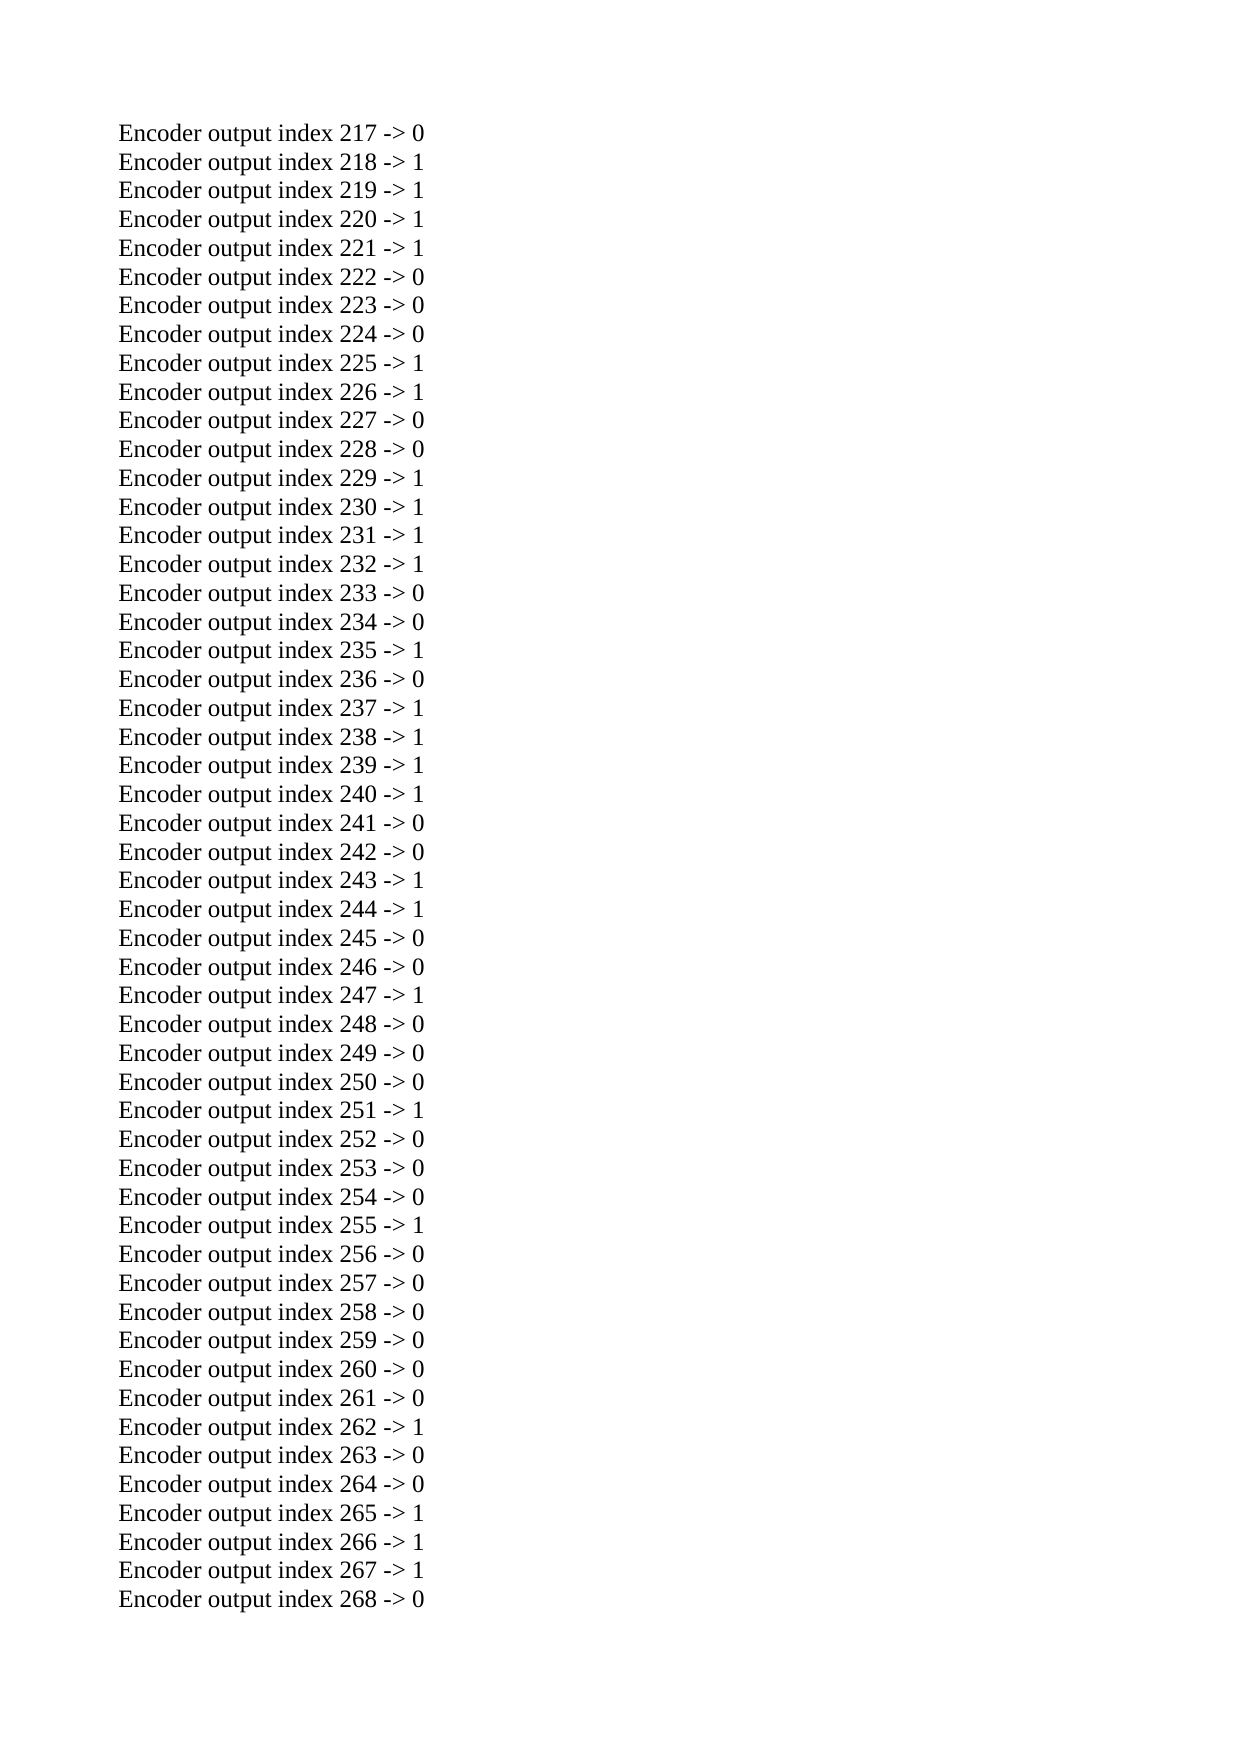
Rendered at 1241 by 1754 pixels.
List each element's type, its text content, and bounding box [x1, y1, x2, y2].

text Encoder output index 268 -> 0 [118, 1584, 1122, 1613]
text Encoder output index 222 -> 0 [118, 262, 1122, 291]
text Encoder output index 264 -> 0 [118, 1469, 1122, 1498]
text Encoder output index 248 -> 0 [118, 1009, 1122, 1038]
text Encoder output index 235 -> 1 [118, 636, 1122, 664]
text Encoder output index 231 -> 1 [118, 521, 1122, 549]
text Encoder output index 221 -> 1 [118, 233, 1122, 262]
text Encoder output index 250 -> 0 [118, 1067, 1122, 1096]
text Encoder output index 255 -> 1 [118, 1211, 1122, 1239]
text Encoder output index 227 -> 0 [118, 406, 1122, 434]
text Encoder output index 247 -> 1 [118, 981, 1122, 1009]
text Encoder output index 249 -> 0 [118, 1038, 1122, 1067]
text Encoder output index 224 -> 0 [118, 319, 1122, 348]
text Encoder output index 258 -> 0 [118, 1297, 1122, 1326]
text Encoder output index 242 -> 0 [118, 837, 1122, 866]
text Encoder output index 237 -> 1 [118, 693, 1122, 722]
text Encoder output index 259 -> 0 [118, 1326, 1122, 1354]
text Encoder output index 226 -> 1 [118, 377, 1122, 406]
text Encoder output index 245 -> 0 [118, 923, 1122, 952]
text Encoder output index 253 -> 0 [118, 1153, 1122, 1182]
text Encoder output index 261 -> 0 [118, 1383, 1122, 1412]
text Encoder output index 219 -> 1 [118, 176, 1122, 204]
text Encoder output index 246 -> 0 [118, 952, 1122, 981]
text Encoder output index 234 -> 0 [118, 607, 1122, 636]
text Encoder output index 241 -> 0 [118, 808, 1122, 837]
text Encoder output index 252 -> 0 [118, 1124, 1122, 1153]
text Encoder output index 233 -> 0 [118, 578, 1122, 607]
text Encoder output index 229 -> 1 [118, 463, 1122, 492]
text Encoder output index 240 -> 1 [118, 779, 1122, 808]
text Encoder output index 217 -> 0 [118, 118, 1122, 147]
text Encoder output index 228 -> 0 [118, 434, 1122, 463]
text Encoder output index 266 -> 1 [118, 1527, 1122, 1556]
text Encoder output index 267 -> 1 [118, 1556, 1122, 1584]
text Encoder output index 238 -> 1 [118, 722, 1122, 751]
text Encoder output index 225 -> 1 [118, 348, 1122, 377]
text Encoder output index 236 -> 0 [118, 664, 1122, 693]
text Encoder output index 262 -> 1 [118, 1412, 1122, 1441]
text Encoder output index 243 -> 1 [118, 866, 1122, 894]
text Encoder output index 256 -> 0 [118, 1239, 1122, 1268]
text Encoder output index 254 -> 0 [118, 1182, 1122, 1211]
text Encoder output index 263 -> 0 [118, 1441, 1122, 1469]
text Encoder output index 257 -> 0 [118, 1268, 1122, 1297]
text Encoder output index 223 -> 0 [118, 291, 1122, 319]
text Encoder output index 265 -> 1 [118, 1498, 1122, 1527]
text Encoder output index 260 -> 0 [118, 1354, 1122, 1383]
text Encoder output index 230 -> 1 [118, 492, 1122, 521]
text Encoder output index 251 -> 1 [118, 1096, 1122, 1124]
text Encoder output index 232 -> 1 [118, 549, 1122, 578]
text Encoder output index 244 -> 1 [118, 894, 1122, 923]
text Encoder output index 218 -> 1 [118, 147, 1122, 176]
text Encoder output index 220 -> 1 [118, 204, 1122, 233]
text Encoder output index 239 -> 1 [118, 751, 1122, 779]
